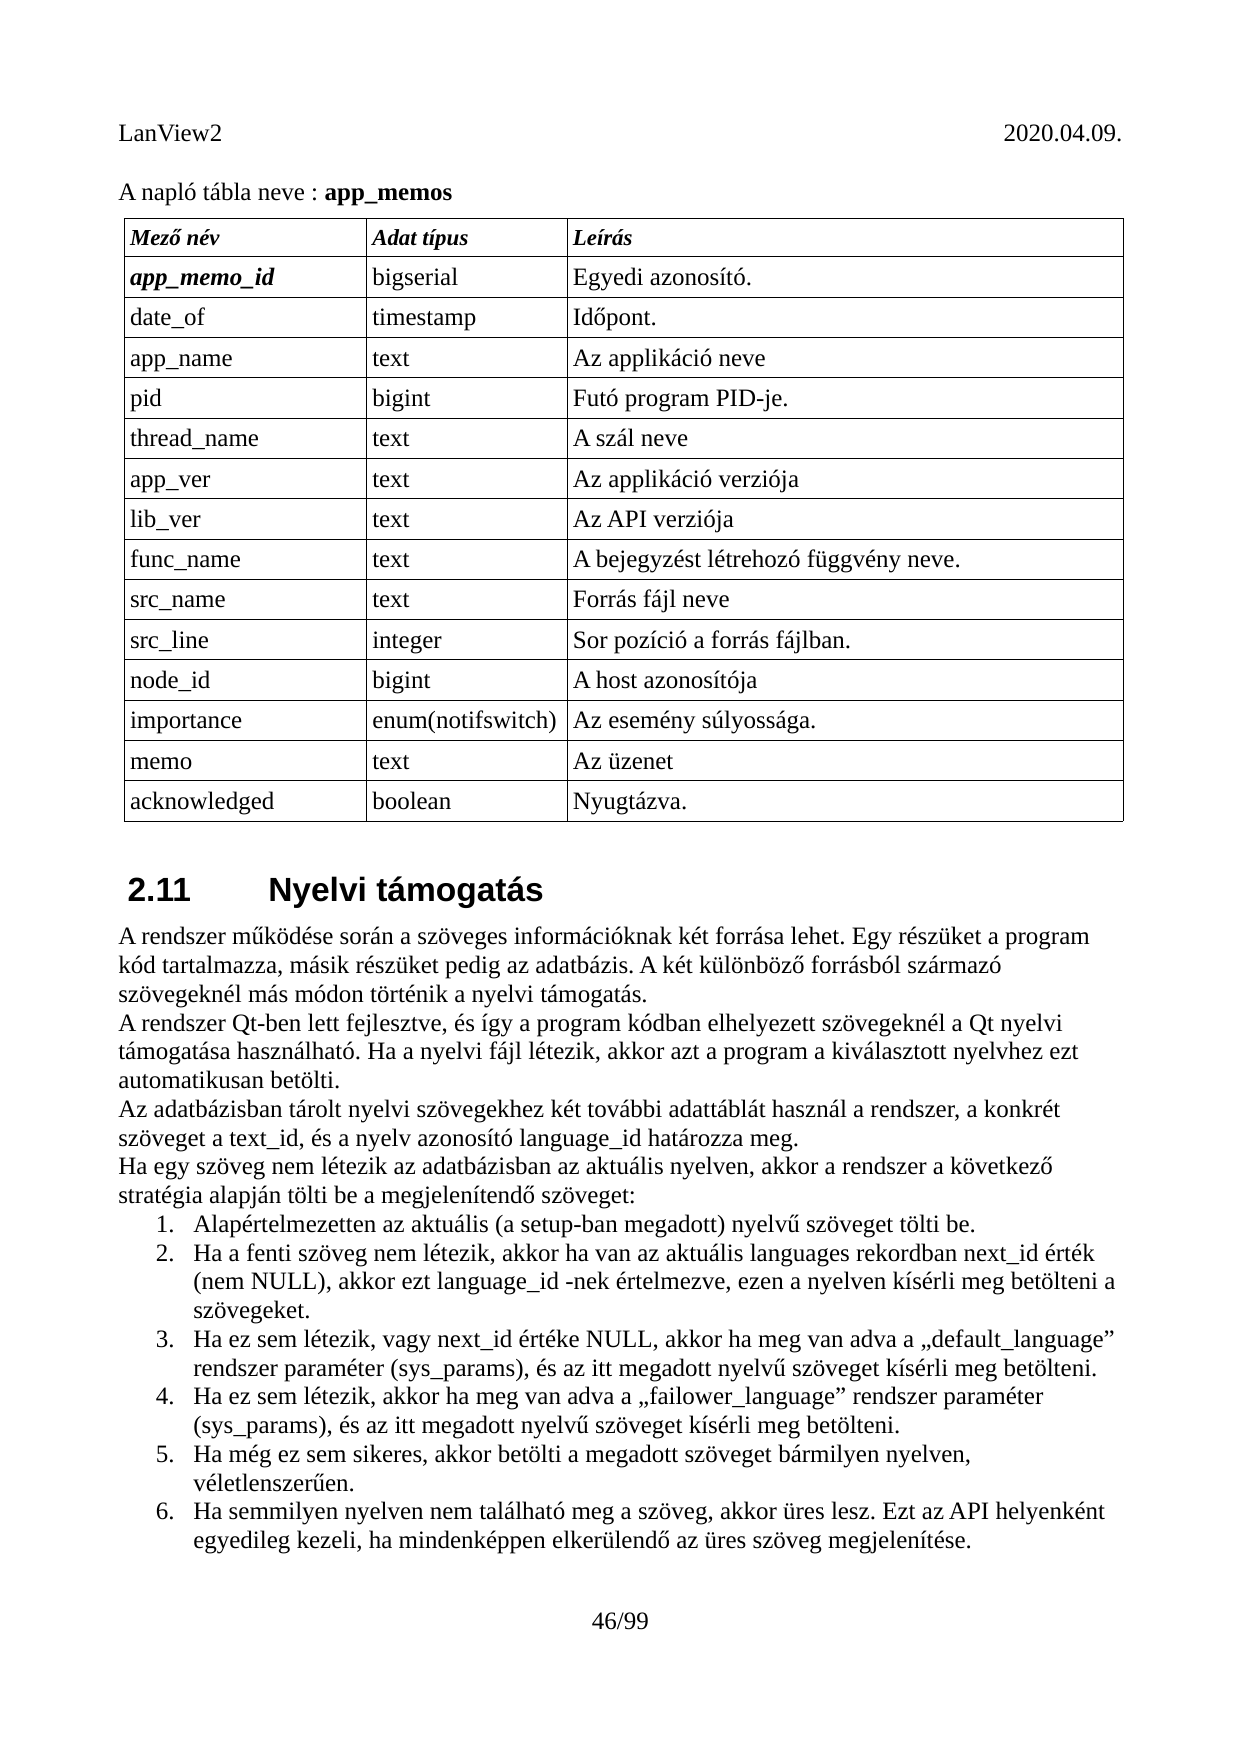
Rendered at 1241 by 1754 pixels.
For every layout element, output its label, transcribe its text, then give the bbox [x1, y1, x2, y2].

table_cell A bejegyzést létrehozó függvény neve. [568, 540, 1123, 579]
table_cell Egyedi azonosító. [568, 257, 1123, 297]
subtitle Nyelvi támogatás [118, 870, 1122, 909]
table_cell Az esemény súlyossága. [568, 701, 1123, 740]
list Ha ez sem létezik, akkor ha meg van adva a „failower_language” rendszer paraméter (sys_params), és az itt megadott nyelvű szöveget kísérli meg betölteni. [156, 1381, 1122, 1439]
table_cell Időpont. [568, 298, 1123, 337]
table_cell integer [367, 620, 567, 659]
table_cell Az üzenet [568, 741, 1123, 780]
list Ha ez sem létezik, vagy next_id értéke NULL, akkor ha meg van adva a „default_language” rendszer paraméter (sys_params), és az itt megadott nyelvű szöveget kísérli meg betölteni. [156, 1324, 1122, 1381]
table_cell app_memo_id [125, 257, 366, 297]
table_cell Az applikáció verziója [568, 459, 1123, 498]
table_cell Sor pozíció a forrás fájlban. [568, 620, 1123, 659]
table_cell Az API verziója [568, 499, 1123, 538]
text Ha egy szöveg nem létezik az adatbázisban az aktuális nyelven, akkor a rendszer a következő stratégia alapján tölti be a megjelenítendő szöveget: [118, 1151, 1122, 1209]
table_cell bigserial [367, 257, 567, 297]
table_cell Az applikáció neve [568, 338, 1123, 377]
table_cell text [367, 459, 567, 498]
list Ha semmilyen nyelven nem található meg a szöveg, akkor üres lesz. Ezt az API helyenként egyedileg kezeli, ha mindenképpen elkerülendő az üres szöveg megjelenítése. [156, 1496, 1122, 1554]
table_header Mező név [125, 219, 366, 256]
table_cell text [367, 338, 567, 377]
table_cell text [367, 499, 567, 538]
list Ha még ez sem sikeres, akkor betölti a megadott szöveget bármilyen nyelven, véletlenszerűen. [156, 1439, 1122, 1496]
table_cell boolean [367, 781, 567, 821]
text A rendszer Qt-ben lett fejlesztve, és így a program kódban elhelyezett szövegeknél a Qt nyelvi támogatása használható. Ha a nyelvi fájl létezik, akkor azt a program a kiválasztott nyelvhez ezt automatikusan betölti. [118, 1008, 1122, 1094]
table_cell func_name [125, 540, 366, 579]
table_cell node_id [125, 660, 366, 700]
table_cell text [367, 419, 567, 458]
table_cell pid [125, 378, 366, 417]
table_cell memo [125, 741, 366, 780]
table_cell thread_name [125, 419, 366, 458]
table_cell text [367, 540, 567, 579]
table_cell acknowledged [125, 781, 366, 821]
text A rendszer működése során a szöveges információknak két forrása lehet. Egy részüket a program kód tartalmazza, másik részüket pedig az adatbázis. A két különböző forrásból származó szövegeknél más módon történik a nyelvi támogatás. [118, 921, 1122, 1008]
table_cell A host azonosítója [568, 660, 1123, 700]
list Alapértelmezetten az aktuális (a setup-ban megadott) nyelvű szöveget tölti be. [156, 1209, 1122, 1238]
table_cell enum(notifswitch) [367, 701, 567, 740]
table_cell text [367, 741, 567, 780]
text A napló tábla neve : app_memos [118, 177, 1122, 206]
table_cell A szál neve [568, 419, 1123, 458]
table_cell lib_ver [125, 499, 366, 538]
table_header Adat típus [367, 219, 567, 256]
table_cell app_ver [125, 459, 366, 498]
table_cell Nyugtázva. [568, 781, 1123, 821]
table_cell bigint [367, 378, 567, 417]
table_cell src_line [125, 620, 366, 659]
table_cell bigint [367, 660, 567, 700]
table_cell timestamp [367, 298, 567, 337]
table_cell date_of [125, 298, 366, 337]
table_cell importance [125, 701, 366, 740]
table_cell Futó program PID-je. [568, 378, 1123, 417]
text Az adatbázisban tárolt nyelvi szövegekhez két további adattáblát használ a rendszer, a konkrét szöveget a text_id, és a nyelv azonosító language_id határozza meg. [118, 1094, 1122, 1151]
table_header Leírás [568, 219, 1123, 256]
list Ha a fenti szöveg nem létezik, akkor ha van az aktuális languages rekordban next_id érték (nem NULL), akkor ezt language_id -nek értelmezve, ezen a nyelven kísérli meg betölteni a szövegeket. [156, 1238, 1122, 1324]
table_cell app_name [125, 338, 366, 377]
table_cell Forrás fájl neve [568, 580, 1123, 619]
table_cell src_name [125, 580, 366, 619]
table_cell text [367, 580, 567, 619]
